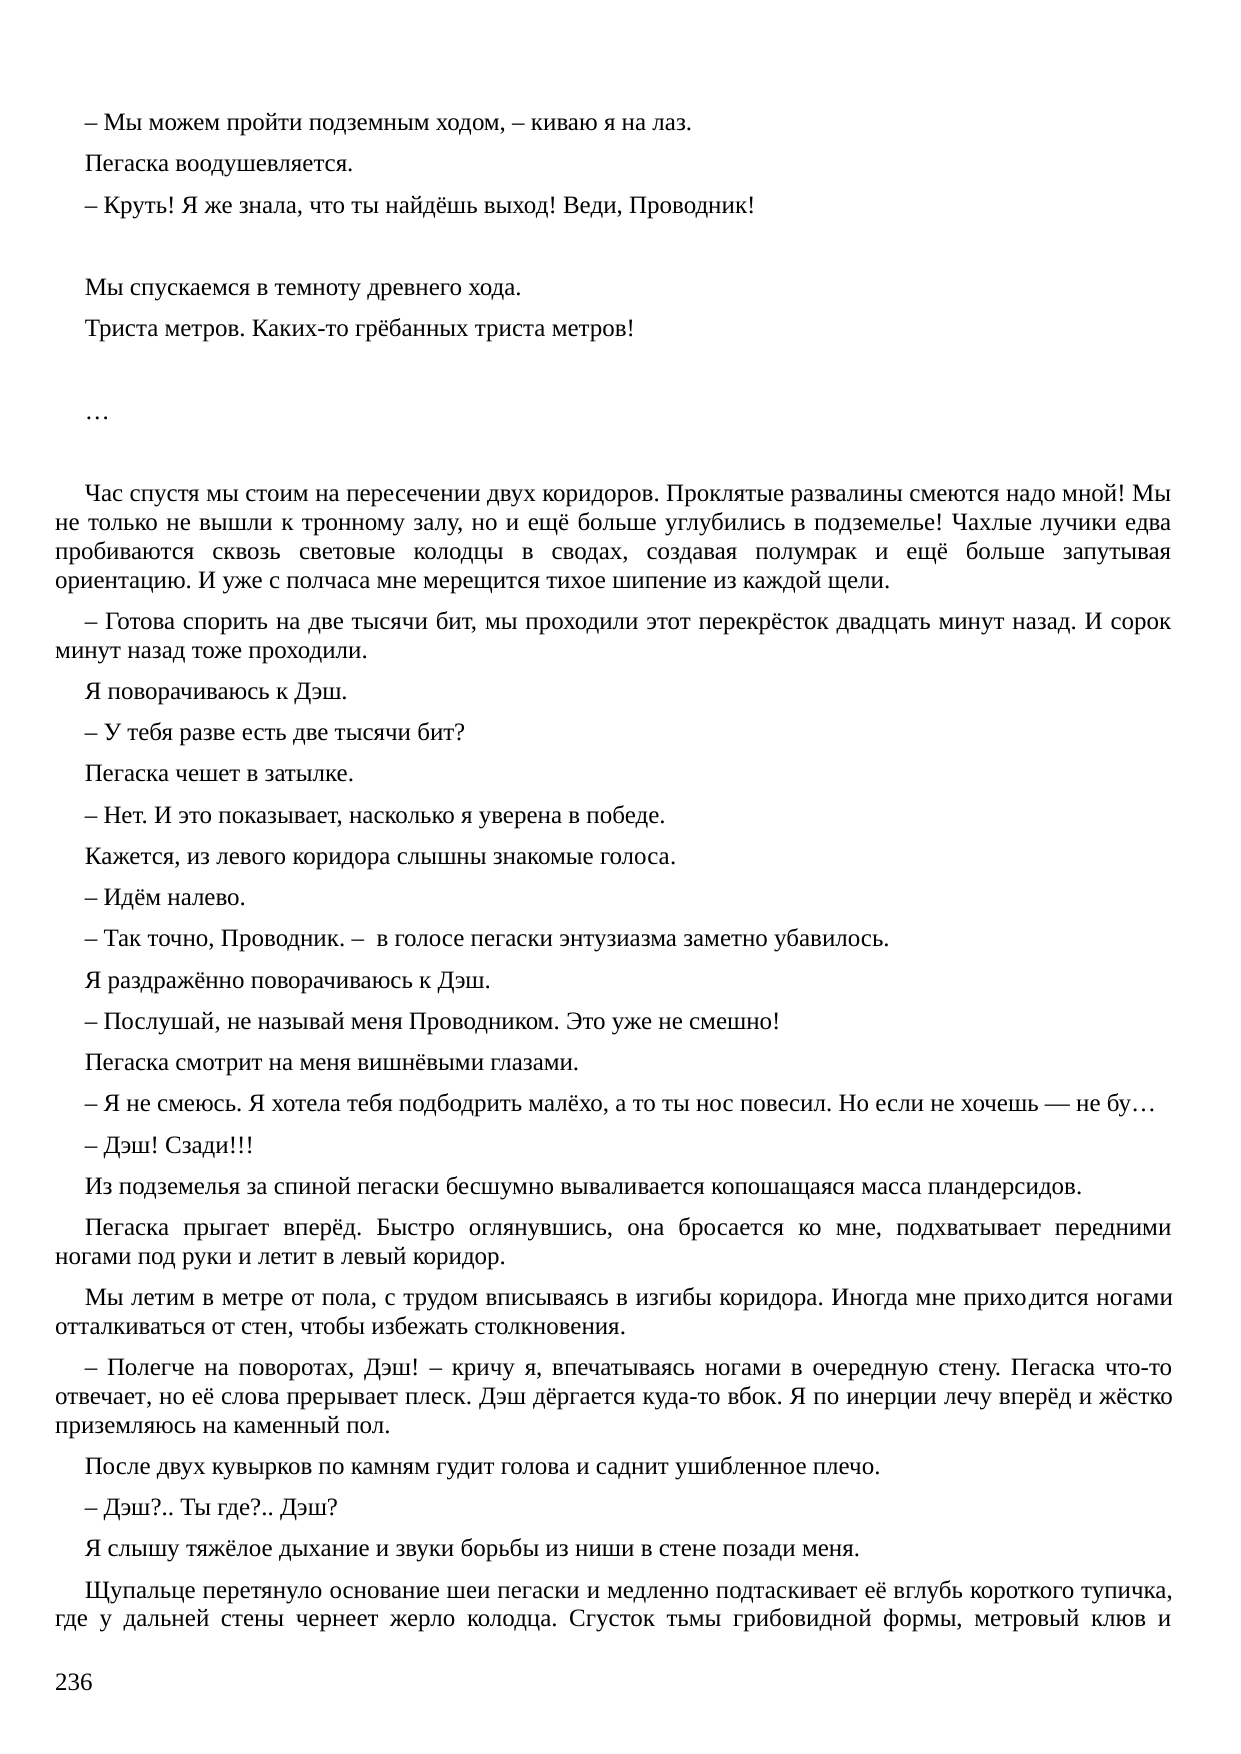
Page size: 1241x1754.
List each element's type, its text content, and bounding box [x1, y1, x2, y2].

text – Полегче на поворотах, Дэш! – кричу я, впечатываясь ногами в очередную стену. Пегаска что-то отвечает, но её слова прерывает плеск. Дэш дёргается куда-то вбок. Я по инерции лечу вперёд и жёстко приземляюсь на каменный пол. [55, 1352, 1173, 1438]
text Я поворачиваюсь к Дэш. [55, 676, 1173, 705]
text Пегаска прыгает вперёд. Быстро оглянувшись, она бросается ко мне, подхватывает передними ногами под руки и летит в левый коридор. [55, 1212, 1173, 1270]
text Мы летим в метре от пола, с трудом вписываясь в изгибы коридора. Иногда мне приходится ногами отталкиваться от стен, чтобы избежать столкновения. [55, 1282, 1173, 1340]
text Пегаска воодушевляется. [55, 148, 1173, 177]
text Час спустя мы стоим на пересечении двух коридоров. Проклятые развалины смеются надо мной! Мы не только не вышли к тронному залу, но и ещё больше углубились в подземелье! Чахлые лучики едва пробиваются сквозь световые колодцы в сводах, создавая полумрак и ещё больше запутывая ориентацию. И уже с полчаса мне мерещится тихое шипение из каждой щели. [55, 478, 1173, 593]
text Кажется, из левого коридора слышны знакомые голоса. [55, 841, 1173, 870]
text – Дэш?.. Ты где?.. Дэш? [55, 1492, 1173, 1521]
text – Так точно, Проводник. – в голосе пегаски энтузиазма заметно убавилось. [55, 923, 1173, 952]
text – Круть! Я же знала, что ты найдёшь выход! Веди, Проводник! [55, 190, 1173, 218]
text … [55, 396, 1173, 425]
text Триста метров. Каких-то грёбанных триста метров! [55, 313, 1173, 342]
text – Мы можем пройти подземным ходом, – киваю я на лаз. [55, 107, 1173, 136]
text – Я не смеюсь. Я хотела тебя подбодрить малёхо, а то ты нос повесил. Но если не хочешь — не бу… [55, 1088, 1173, 1117]
text Щупальце перетянуло основание шеи пегаски и медленно подтаскивает её вглубь короткого тупичка, где у дальней стены чернеет жерло колодца. Сгусток тьмы грибовидной формы, метровый клюв и [55, 1575, 1173, 1632]
text – Послушай, не называй меня Проводником. Это уже не смешно! [55, 1006, 1173, 1035]
text – Дэш! Сзади!!! [55, 1130, 1173, 1158]
text – У тебя разве есть две тысячи бит? [55, 717, 1173, 746]
text – Идём налево. [55, 882, 1173, 911]
text Я слышу тяжёлое дыхание и звуки борьбы из ниши в стене позади меня. [55, 1533, 1173, 1562]
text Пегаска чешет в затылке. [55, 758, 1173, 787]
text Пегаска смотрит на меня вишнёвыми глазами. [55, 1047, 1173, 1076]
text – Нет. И это показывает, насколько я уверена в победе. [55, 800, 1173, 828]
text Мы спускаемся в темноту древнего хода. [55, 272, 1173, 301]
text После двух кувырков по камням гудит голова и саднит ушибленное плечо. [55, 1451, 1173, 1480]
text Я раздражённо поворачиваюсь к Дэш. [55, 965, 1173, 993]
text Из подземелья за спиной пегаски бесшумно вываливается копошащаяся масса пландерсидов. [55, 1171, 1173, 1200]
text – Готова спорить на две тысячи бит, мы проходили этот перекрёсток двадцать минут назад. И сорок минут назад тоже проходили. [55, 606, 1173, 663]
